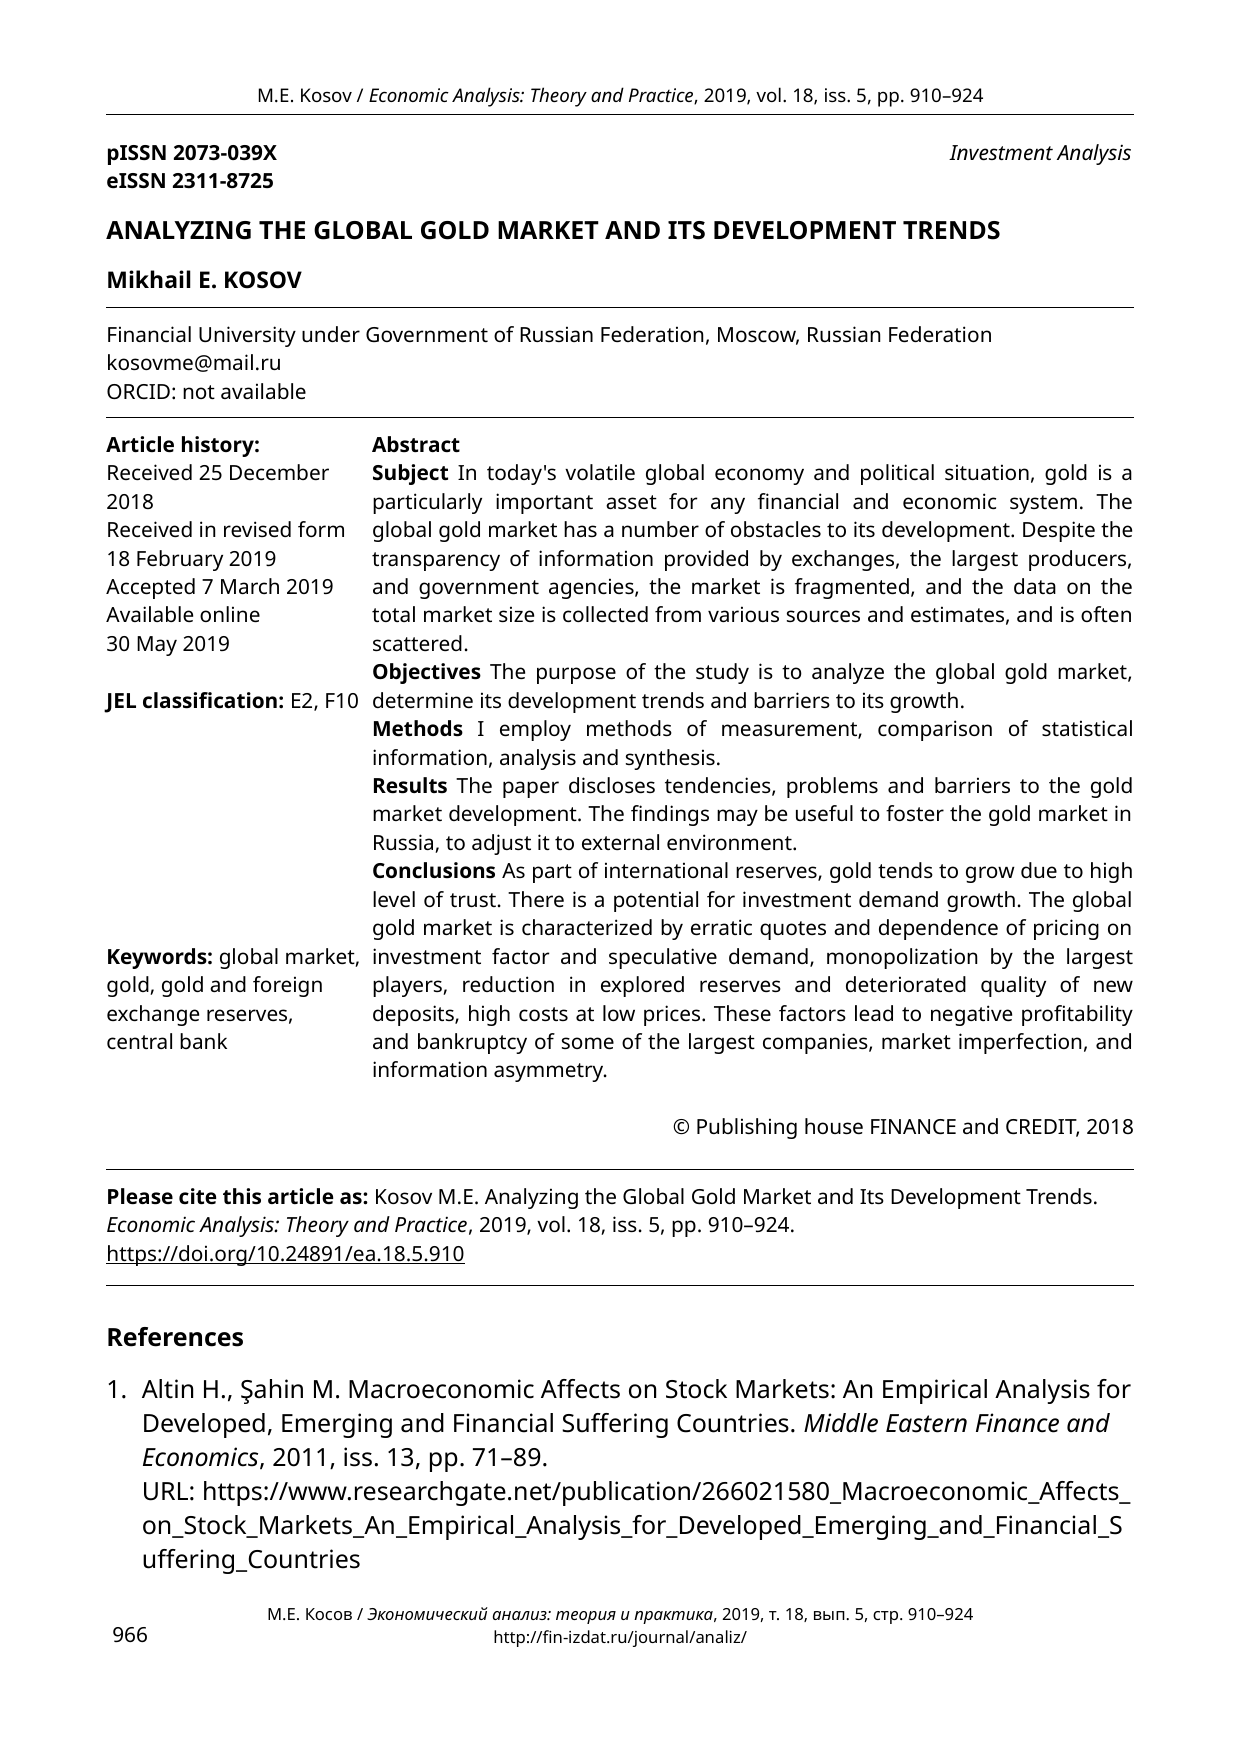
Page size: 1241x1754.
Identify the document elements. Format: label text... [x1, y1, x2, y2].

text References [106, 1319, 1134, 1354]
list Altin H., Şahin M. Macroeconomic Affects on Stock Markets: An Empirical Analysis for Developed, Emerging and Financial Suffering Countries. Middle Eastern Finance and Economics, 2011, iss. 13, pp. 71–89. URL: https://www.researchgate.net/publication/266021580_Macroeconomic_Affects_on_Stock_Markets_An_Empirical_Analysis_for_Developed_Emerging_and_Financial_Suffering_Countries [106, 1371, 1134, 1576]
table_header Financial University under Government of Russian Federation, Moscow, Russian Federation kosovme@mail.ru ORCID: not available [106, 308, 1134, 417]
subtitle ANALYZING THE GLOBAL GOLD MARKET AND ITS DEVELOPMENT TRENDS [106, 212, 1134, 246]
table_header Abstract Subject In today's volatile global economy and political situation, gold is a particularly important asset for any financial and economic system. The global gold market has a number of obstacles to its development. Despite the transparency of information provided by exchanges, the largest producers, and government agencies, the market is fragmented, and the data on the total market size is collected from various sources and estimates, and is often scattered. Objectives The purpose of the study is to analyze the global gold market, determine its development trends and barriers to its growth. Methods I employ methods of measurement, comparison of statistical information, analysis and synthesis. Results The paper discloses tendencies, problems and barriers to the gold market development. The findings may be useful to foster the gold market in Russia, to adjust it to external environment. Conclusions As part of international reserves, gold tends to grow due to high level of trust. There is a potential for investment demand growth. The global gold market is characterized by erratic quotes and dependence of pricing on investment factor and speculative demand, monopolization by the largest players, reduction in explored reserves and deteriorated quality of new deposits, high costs at low prices. These factors lead to negative profitability and bankruptcy of some of the largest companies, market imperfection, and information asymmetry. © Publishing house FINANCE and CREDIT, 2018 [372, 418, 1134, 1169]
table_header pISSN 2073-039X eISSN 2311-8725 [106, 132, 620, 201]
table_header Article history: Received 25 December 2018 Received in revised form 18 February 2019 Accepted 7 March 2019 Available online 30 May 2019 JEL classification: E2, F10 Keywords: global market, gold, gold and foreign exchange reserves, central bank [106, 418, 372, 1169]
table_cell Please cite this article as: Kosov M.E. Analyzing the Global Gold Market and Its Development Trends. Economic Analysis: Theory and Practice, 2019, vol. 18, iss. 5, pp. 910–924. https://doi.org/10.24891/ea.18.5.910 [106, 1170, 1134, 1284]
table_header Investment Analysis [620, 132, 1134, 201]
text Mikhail E. KOSOV [106, 264, 1134, 295]
